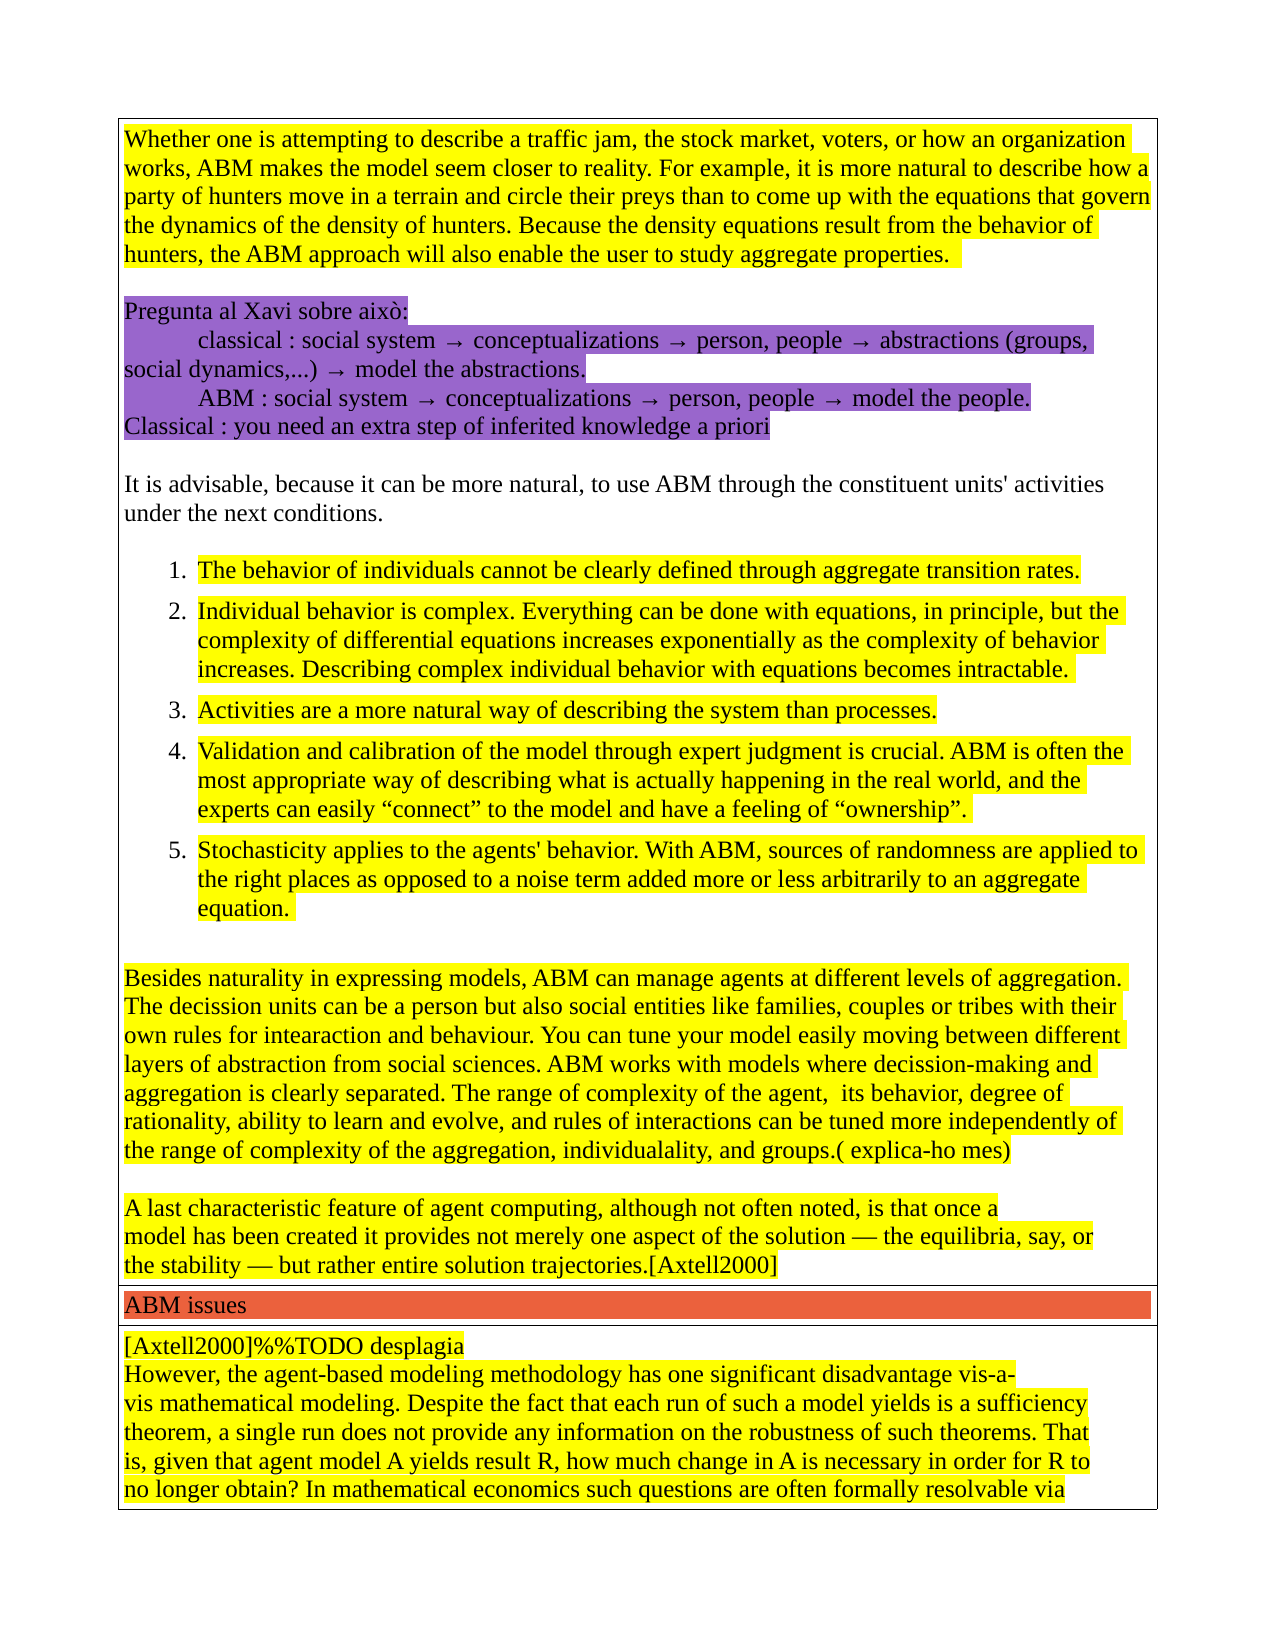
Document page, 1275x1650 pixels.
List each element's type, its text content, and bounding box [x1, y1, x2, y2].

table_cell ABM issues [119, 1286, 1157, 1325]
table_cell Whether one is attempting to describe a traffic jam, the stock market, voters, or how an organization works, ABM makes the model seem closer to reality. For example, it is more natural to describe how a party of hunters move in a terrain and circle their preys than to come up with the equations that govern the dynamics of the density of hunters. Because the density equations result from the behavior of hunters, the ABM approach will also enable the user to study aggregate properties. Pregunta al Xavi sobre això: classical : social system → conceptualizations → person, people → abstractions (groups, social dynamics,...) → model the abstractions. ABM : social system → conceptualizations → person, people → model the people. Classical : you need an extra step of inferited knowledge a priori It is advisable, because it can be more natural, to use ABM through the constituent units' activities under the next conditions. The behavior of individuals cannot be clearly defined through aggregate transition rates. Individual behavior is complex. Everything can be done with equations, in principle, but the complexity of differential equations increases exponentially as the complexity of behavior increases. Describing complex individual behavior with equations becomes intractable. Activities are a more natural way of describing the system than processes. Validation and calibration of the model through expert judgment is crucial. ABM is often the most appropriate way of describing what is actually happening in the real world, and the experts can easily “connect” to the model and have a feeling of “ownership”. Stochasticity applies to the agents' behavior. With ABM, sources of randomness are applied to the right places as opposed to a noise term added more or less arbitrarily to an aggregate equation. Besides naturality in expressing models, ABM can manage agents at different levels of aggregation. The decission units can be a person but also social entities like families, couples or tribes with their own rules for intearaction and behaviour. You can tune your model easily moving between different layers of abstraction from social sciences. ABM works with models where decission-making and aggregation is clearly separated. The range of complexity of the agent, its behavior, degree of rationality, ability to learn and evolve, and rules of interactions can be tuned more independently of the range of complexity of the aggregation, individualality, and groups.( explica-ho mes) A last characteristic feature of agent computing, although not often noted, is that once a model has been created it provides not merely one aspect of the solution — the equilibria, say, or the stability — but rather entire solution trajectories.[Axtell2000] [119, 119, 1157, 1285]
table_cell [Axtell2000]%%TODO desplagia However, the agent-based modeling methodology has one significant disadvantage vis-a- vis mathematical modeling. Despite the fact that each run of such a model yields is a sufficiency theorem, a single run does not provide any information on the robustness of such theorems. That is, given that agent model A yields result R, how much change in A is necessary in order for R to no longer obtain? In mathematical economics such questions are often formally resolvable via [119, 1326, 1157, 1509]
